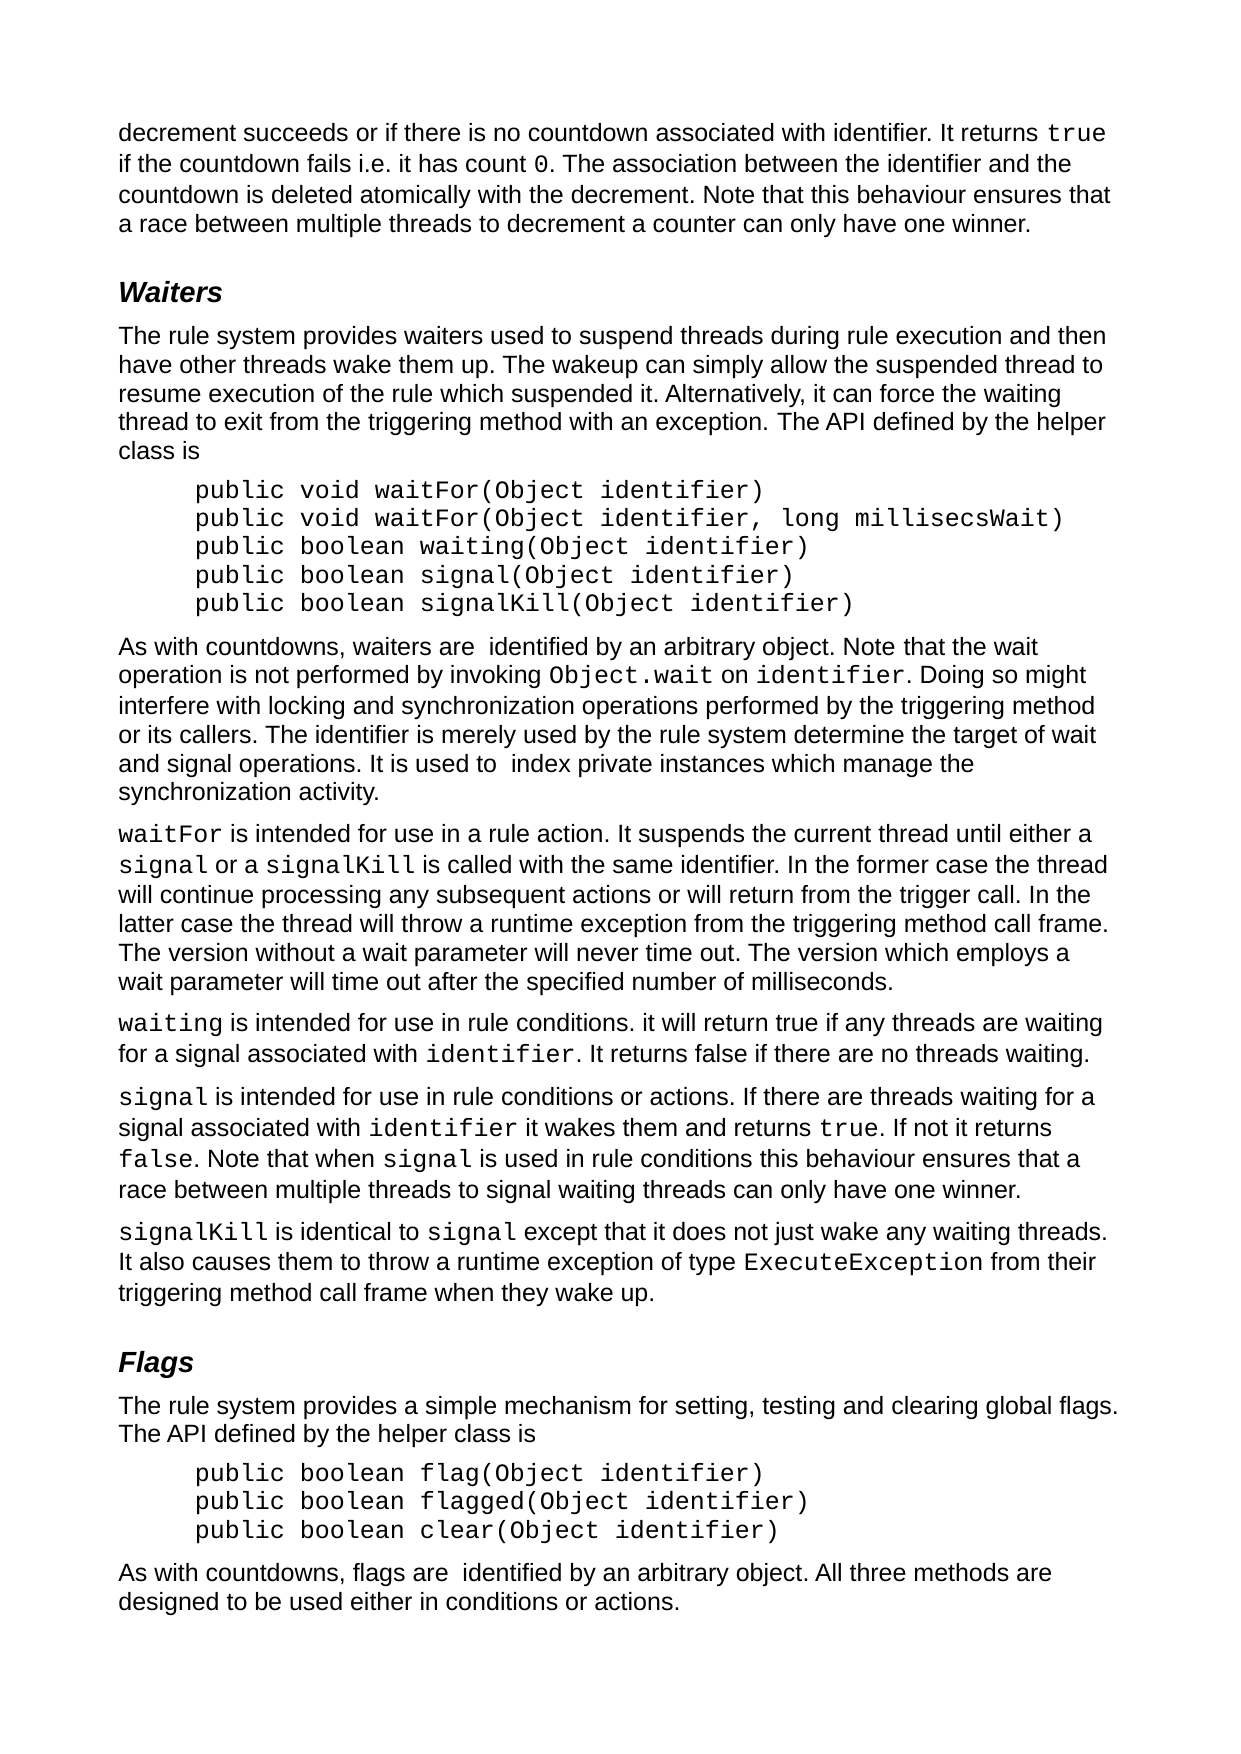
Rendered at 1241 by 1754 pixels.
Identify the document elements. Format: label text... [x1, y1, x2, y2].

text public void waitFor(Object identifier) public void waitFor(Object identifier, long millisecsWait) public boolean waiting(Object identifier) public boolean signal(Object identifier) public boolean signalKill(Object identifier) [194, 477, 1122, 619]
subtitle Flags [118, 1344, 1122, 1378]
text waitFor is intended for use in a rule action. It suspends the current thread until either a signal or a signalKill is called with the same identifier. In the former case the thread will continue processing any subsequent actions or will return from the trigger call. In the latter case the thread will throw a runtime exception from the triggering method call frame. The version without a wait parameter will never time out. The version which employs a wait parameter will time out after the specified number of milliseconds. [118, 819, 1122, 996]
text As with countdowns, waiters are identified by an arbitrary object. Note that the wait operation is not performed by invoking Object.wait on identifier. Doing so might interfere with locking and synchronization operations performed by the triggering method or its callers. The identifier is merely used by the rule system determine the target of wait and signal operations. It is used to index private instances which manage the synchronization activity. [118, 631, 1122, 806]
text signalKill is identical to signal except that it does not just wake any waiting threads. It also causes them to throw a runtime exception of type ExecuteException from their triggering method call frame when they wake up. [118, 1216, 1122, 1307]
text The rule system provides waiters used to suspend threads during rule execution and then have other threads wake them up. The wakeup can simply allow the suspended thread to resume execution of the rule which suspended it. Alternatively, it can force the waiting thread to exit from the triggering method with an exception. The API defined by the helper class is [118, 321, 1122, 465]
text waiting is intended for use in rule conditions. it will return true if any threads are waiting for a signal associated with identifier. It returns false if there are no threads waiting. [118, 1008, 1122, 1070]
text signal is intended for use in rule conditions or actions. If there are threads waiting for a signal associated with identifier it wakes them and returns true. If not it returns false. Note that when signal is used in rule conditions this behaviour ensures that a race between multiple threads to signal waiting threads can only have one winner. [118, 1082, 1122, 1204]
text As with countdowns, flags are identified by an arbitrary object. All three methods are designed to be used either in conditions or actions. [118, 1558, 1122, 1616]
text public boolean flag(Object identifier) public boolean flagged(Object identifier) public boolean clear(Object identifier) [194, 1461, 1122, 1546]
text The rule system provides a simple mechanism for setting, testing and clearing global flags. The API defined by the helper class is [118, 1391, 1122, 1448]
text decrement succeeds or if there is no countdown associated with identifier. It returns true if the countdown fails i.e. it has count 0. The association between the identifier and the countdown is deleted atomically with the decrement. Note that this behaviour ensures that a race between multiple threads to decrement a counter can only have one winner. [118, 118, 1122, 237]
subtitle Waiters [118, 275, 1122, 308]
